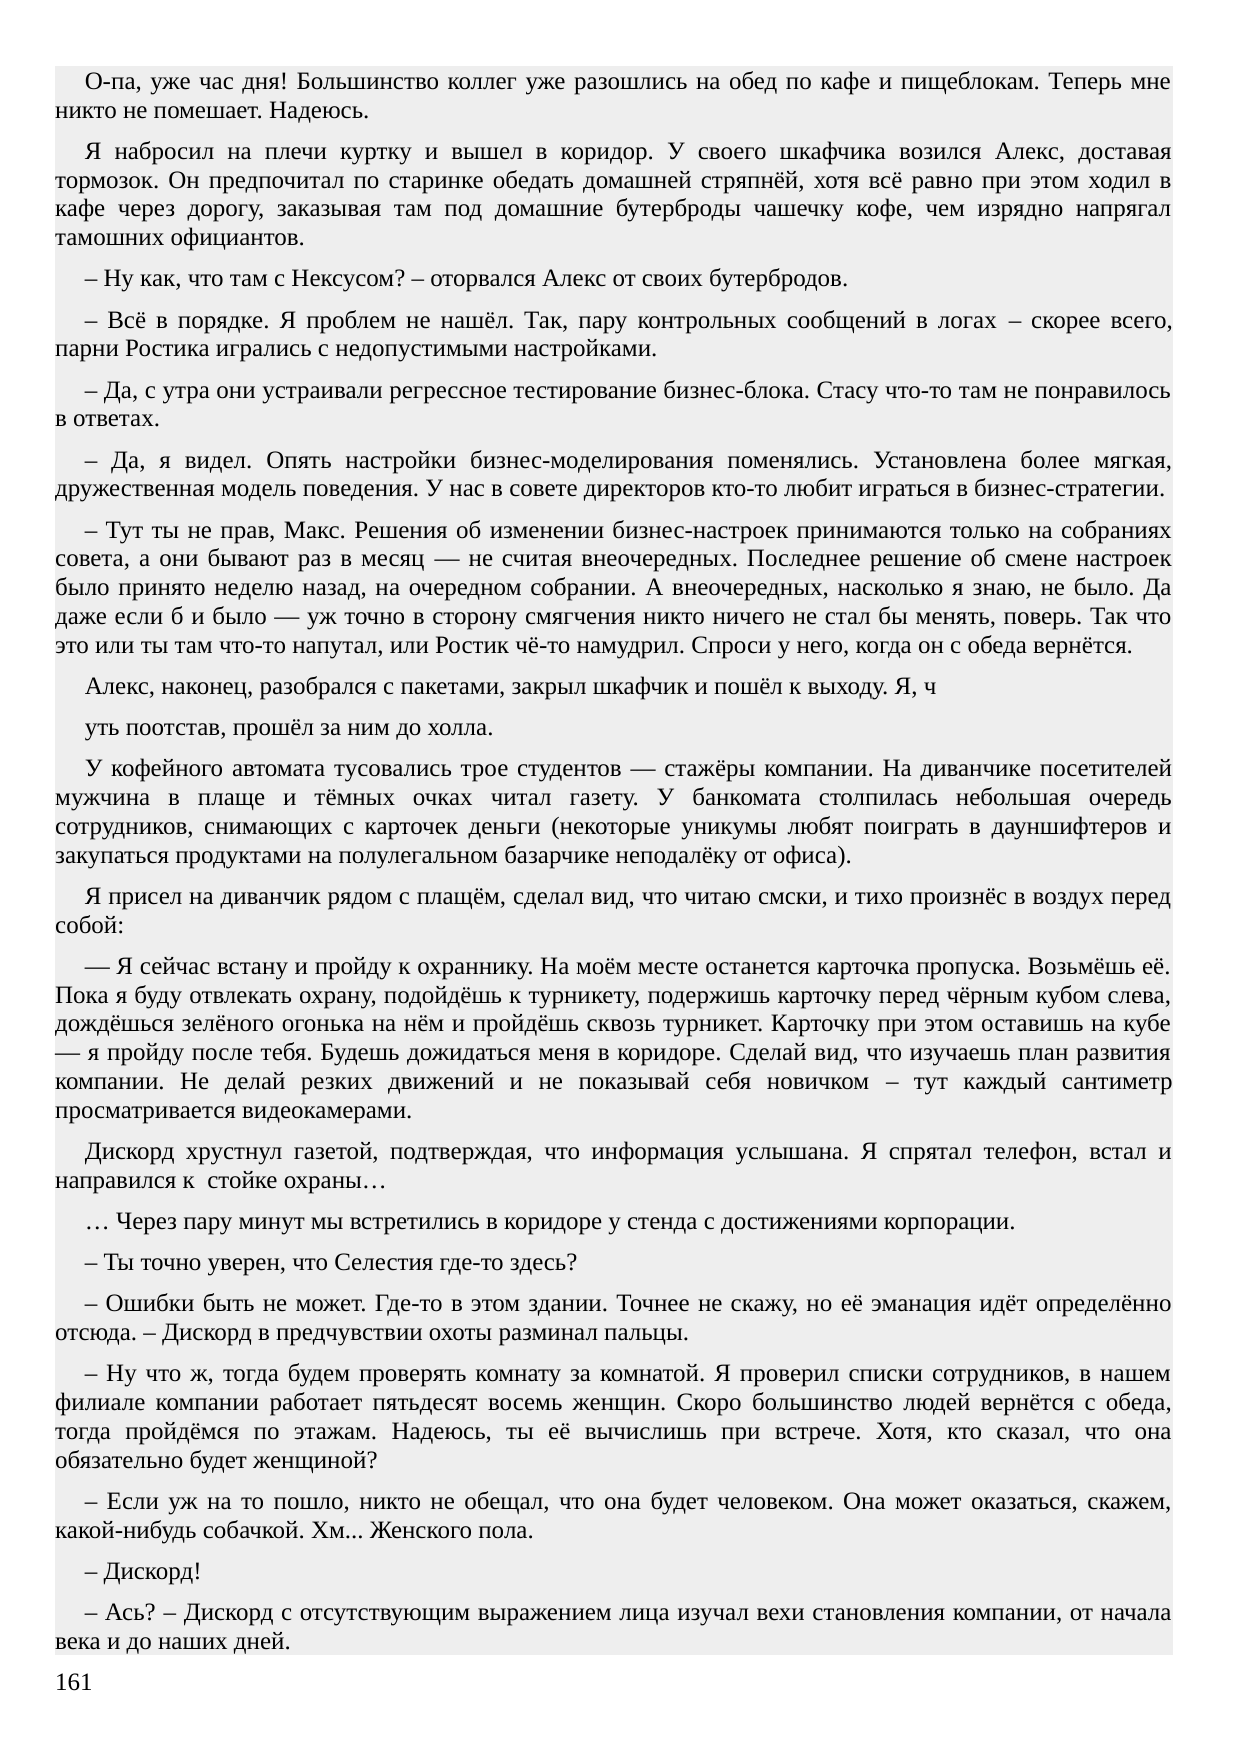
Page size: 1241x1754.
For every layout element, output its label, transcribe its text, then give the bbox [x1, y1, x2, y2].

text Я набросил на плечи куртку и вышел в коридор. У своего шкафчика возился Алекс, доставая тормозок. Он предпочитал по старинке обедать домашней стряпнёй, хотя всё равно при этом ходил в кафе через дорогу, заказывая там под домашние бутерброды чашечку кофе, чем изрядно напрягал тамошних официантов. [55, 136, 1173, 251]
text – Тут ты не прав, Макс. Решения об изменении бизнес-настроек принимаются только на собраниях совета, а они бывают раз в месяц — не считая внеочередных. Последнее решение об смене настроек было принято неделю назад, на очередном собрании. А внеочередных, насколько я знаю, не было. Да даже если б и было — уж точно в сторону смягчения никто ничего не стал бы менять, поверь. Так что это или ты там что-то напутал, или Ростик чё-то намудрил. Спроси у него, когда он с обеда вернётся. [55, 515, 1173, 658]
text – Если уж на то пошло, никто не обещал, что она будет человеком. Она может оказаться, скажем, какой-нибудь собачкой. Хм... Женского пола. [55, 1486, 1173, 1543]
text — Я сейчас встану и пройду к охраннику. На моём месте останется карточка пропуска. Возьмёшь её. Пока я буду отвлекать охрану, подойдёшь к турникету, подержишь карточку перед чёрным кубом слева, дождёшься зелёного огонька на нём и пройдёшь сквозь турникет. Карточку при этом оставишь на кубе — я пройду после тебя. Будешь дожидаться меня в коридоре. Сделай вид, что изучаешь план развития компании. Не делай резких движений и не показывай себя новичком – тут каждый сантиметр просматривается видеокамерами. [55, 951, 1173, 1123]
text У кофейного автомата тусовались трое студентов — стажёры компании. На диванчике посетителей мужчина в плаще и тёмных очках читал газету. У банкомата столпилась небольшая очередь сотрудников, снимающих с карточек деньги (некоторые уникумы любят поиграть в дауншифтеров и закупаться продуктами на полулегальном базарчике неподалёку от офиса). [55, 753, 1173, 868]
text О-па, уже час дня! Большинство коллег уже разошлись на обед по кафе и пищеблокам. Теперь мне никто не помешает. Надеюсь. [55, 66, 1173, 123]
text Я присел на диванчик рядом с плащём, сделал вид, что читаю смски, и тихо произнёс в воздух перед собой: [55, 881, 1173, 938]
text Алекс, наконец, разобрался с пакетами, закрыл шкафчик и пошёл к выходу. Я, ч [55, 671, 1173, 700]
text – Ну как, что там с Нексусом? – оторвался Алекс от своих бутербродов. [55, 263, 1173, 292]
text – Ошибки быть не может. Где-то в этом здании. Точнее не скажу, но её эманация идёт определённо отсюда. – Дискорд в предчувствии охоты разминал пальцы. [55, 1288, 1173, 1346]
text – Дискорд! [55, 1556, 1173, 1585]
text Дискорд хрустнул газетой, подтверждая, что информация услышана. Я спрятал телефон, встал и направился к стойке охраны… [55, 1136, 1173, 1193]
text – Да, я видел. Опять настройки бизнес-моделирования поменялись. Установлена более мягкая, дружественная модель поведения. У нас в совете директоров кто-то любит играться в бизнес-стратегии. [55, 445, 1173, 502]
text – Да, с утра они устраивали регрессное тестирование бизнес-блока. Стасу что-то там не понравилось в ответах. [55, 375, 1173, 432]
text – Ты точно уверен, что Селестия где-то здесь? [55, 1247, 1173, 1276]
text – Ась? – Дискорд с отсутствующим выражением лица изучал вехи становления компании, от начала века и до наших дней. [55, 1597, 1173, 1655]
text – Ну что ж, тогда будем проверять комнату за комнатой. Я проверил списки сотрудников, в нашем филиале компании работает пятьдесят восемь женщин. Скоро большинство людей вернётся с обеда, тогда пройдёмся по этажам. Надеюсь, ты её вычислишь при встрече. Хотя, кто сказал, что она обязательно будет женщиной? [55, 1358, 1173, 1473]
text уть поотстав, прошёл за ним до холла. [55, 712, 1173, 741]
text … Через пару минут мы встретились в коридоре у стенда с достижениями корпорации. [55, 1206, 1173, 1235]
text – Всё в порядке. Я проблем не нашёл. Так, пару контрольных сообщений в логах – скорее всего, парни Ростика игрались с недопустимыми настройками. [55, 305, 1173, 362]
